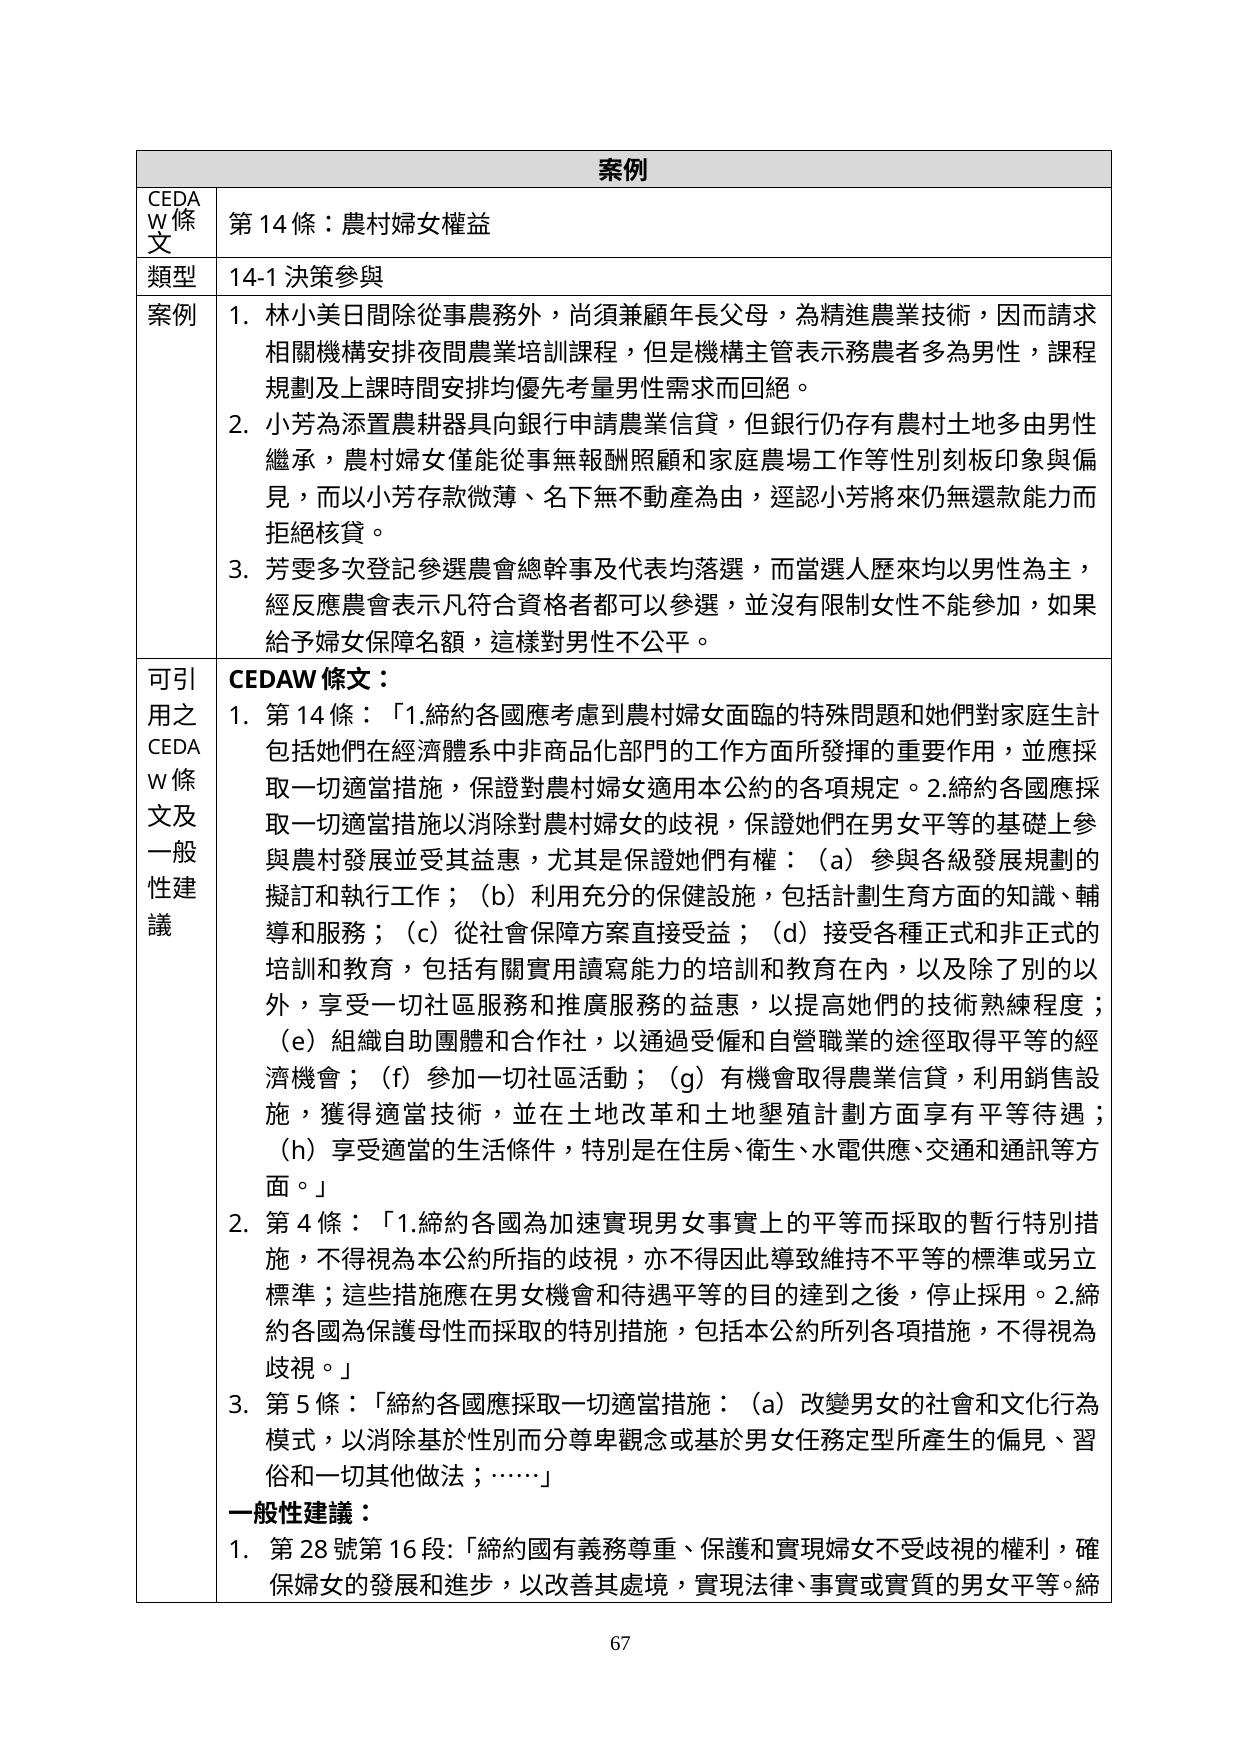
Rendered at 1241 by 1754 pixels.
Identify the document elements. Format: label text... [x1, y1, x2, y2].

table_cell 林小美日間除從事農務外，尚須兼顧年長父母，為精進農業技術，因而請求相關機構安排夜間農業培訓課程，但是機構主管表示務農者多為男性，課程規劃及上課時間安排均優先考量男性需求而回絕。 小芳為添置農耕器具向銀行申請農業信貸，但銀行仍存有農村土地多由男性繼承，農村婦女僅能從事無報酬照顧和家庭農場工作等性別刻板印象與偏見，而以小芳存款微薄、名下無不動產為由，逕認小芳將來仍無還款能力而拒絕核貸。 芳雯多次登記參選農會總幹事及代表均落選，而當選人歷來均以男性為主，經反應農會表示凡符合資格者都可以參選，並沒有限制女性不能參加，如果給予婦女保障名額，這樣對男性不公平。 [217, 296, 1111, 658]
table_header 案例 [137, 151, 1111, 187]
table_cell 可引用之CEDAW條文及一般性建議 [137, 659, 216, 1602]
table_cell 類型 [137, 258, 216, 295]
table_cell CEDAW條文： 第14條：「1.締約各國應考慮到農村婦女面臨的特殊問題和她們對家庭生計包括她們在經濟體系中非商品化部門的工作方面所發揮的重要作用，並應採取一切適當措施，保證對農村婦女適用本公約的各項規定。2.締約各國應採取一切適當措施以消除對農村婦女的歧視，保證她們在男女平等的基礎上參與農村發展並受其益惠，尤其是保證她們有權：（a）參與各級發展規劃的擬訂和執行工作；（b）利用充分的保健設施，包括計劃生育方面的知識、輔導和服務；（c）從社會保障方案直接受益；（d）接受各種正式和非正式的培訓和教育，包括有關實用讀寫能力的培訓和教育在內，以及除了別的以外，享受一切社區服務和推廣服務的益惠，以提高她們的技術熟練程度；（e）組織自助團體和合作社，以通過受僱和自營職業的途徑取得平等的經濟機會；（f）參加一切社區活動；（g）有機會取得農業信貸，利用銷售設施，獲得適當技術，並在土地改革和土地墾殖計劃方面享有平等待遇；（h）享受適當的生活條件，特別是在住房、衛生、水電供應、交通和通訊等方面。」 第4條：「1.締約各國為加速實現男女事實上的平等而採取的暫行特別措施，不得視為本公約所指的歧視，亦不得因此導致維持不平等的標準或另立標準；這些措施應在男女機會和待遇平等的目的達到之後，停止採用。2.締約各國為保護母性而採取的特別措施，包括本公約所列各項措施，不得視為歧視。」 第5條：「締約各國應採取一切適當措施：（a）改變男女的社會和文化行為模式，以消除基於性別而分尊卑觀念或基於男女任務定型所產生的偏見、習俗和一切其他做法；……」 一般性建議： 第28號第16段:「締約國有義務尊重、保護和實現婦女不受歧視的權利，確保婦女的發展和進步，以改善其處境，實現法律、事實或實質的男女平等。締 [217, 659, 1111, 1602]
table_cell 14-1決策參與 [217, 258, 1111, 295]
table_cell 第14條：農村婦女權益 [217, 188, 1111, 257]
table_cell 案例 [137, 296, 216, 658]
table_cell CEDAW條文 [137, 188, 216, 257]
